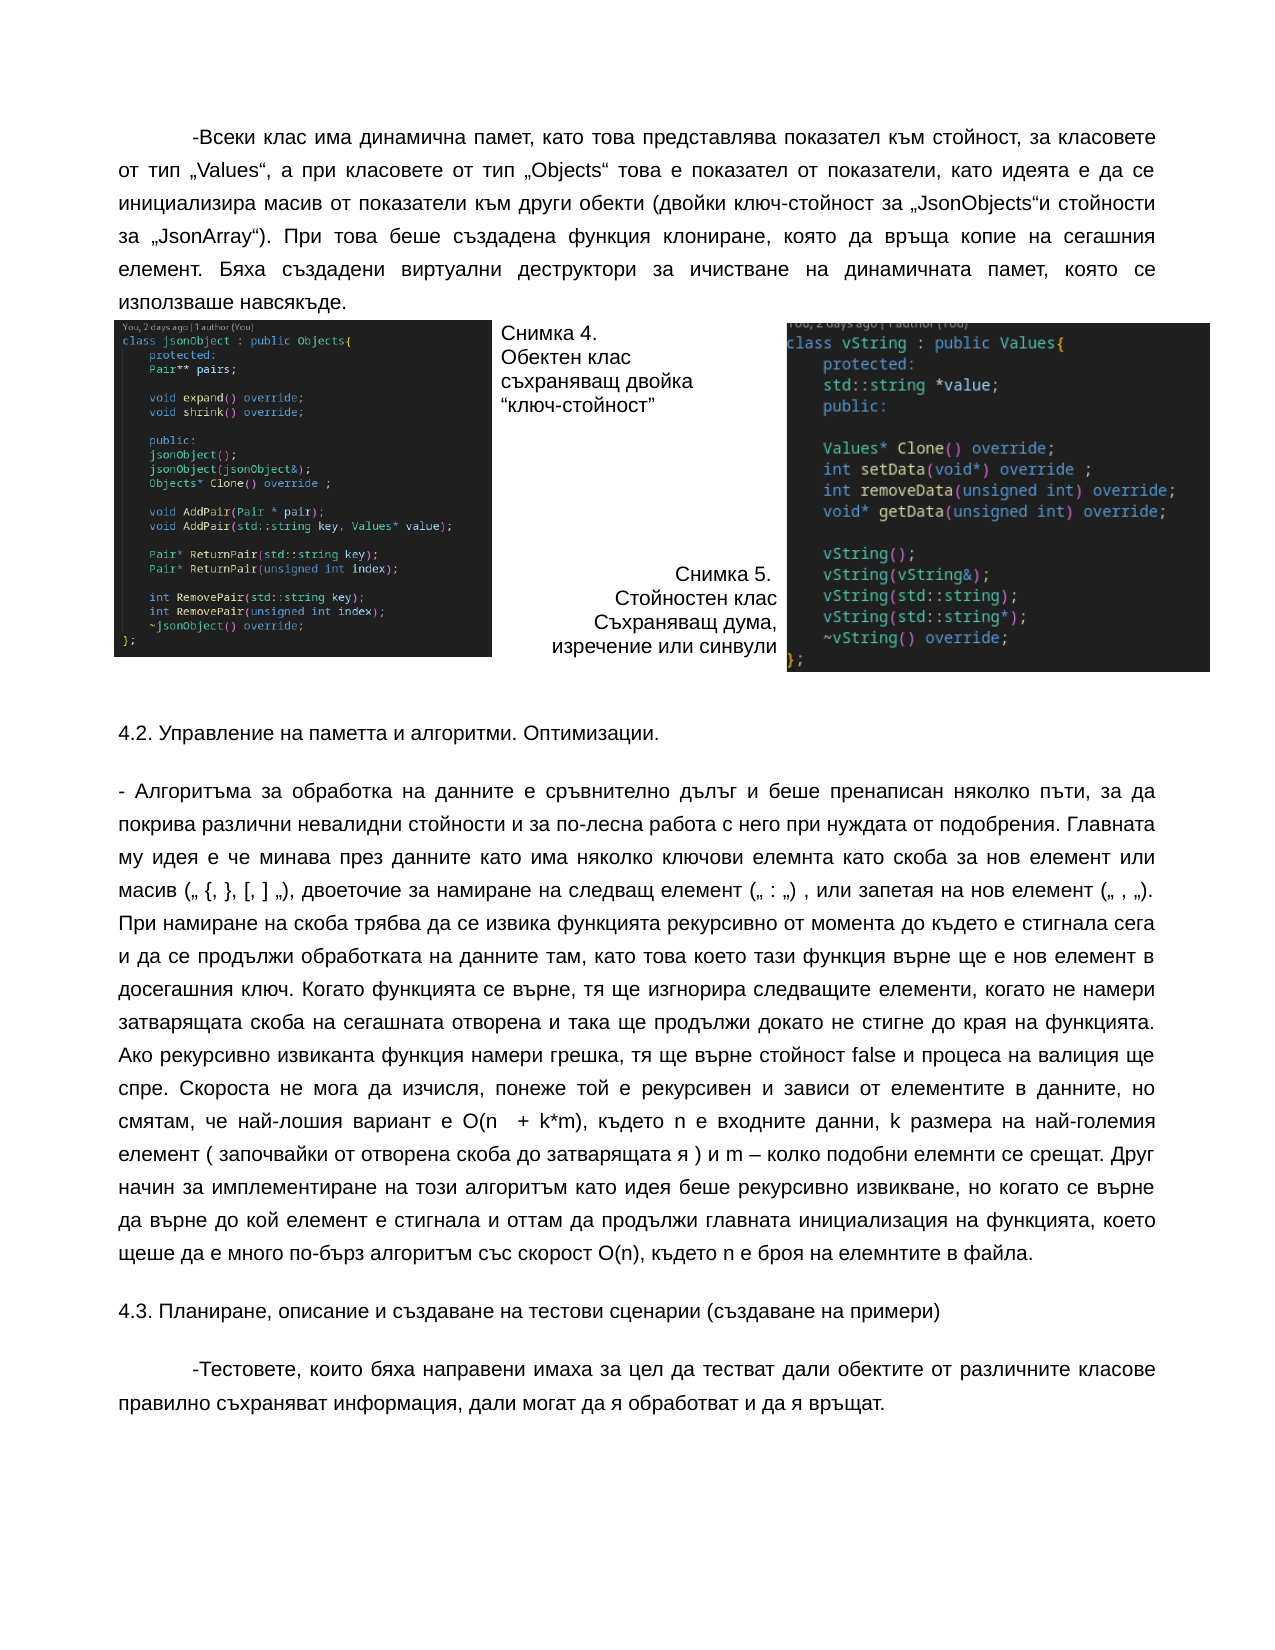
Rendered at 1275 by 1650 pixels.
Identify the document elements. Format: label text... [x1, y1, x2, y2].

text -Всеки клас има динамична памет, като това представлява показател към стойност, за класовете от тип „Values“, а при класовете от тип „Objects“ това е показател от показатели, като идеята е да се инициализира масив от показатели към други обекти (двойки ключ-стойност за „JsonObjects“и стойности за „JsonArray“). При това беше създадена функция клониране, която да връща копие на сегашния елемент. Бяха създадени виртуални деструктори за ичистване на динамичната памет, която се използваше навсякъде. [118, 118, 1157, 316]
text - Алгоритъма за обработка на данните е сръвнително дълъг и беше пренаписан няколко пъти, за да покрива различни невалидни стойности и за по-лесна работа с него при нуждата от подобрения. Главната му идея е че минава през данните като има няколко ключови елемнта като скоба за нов елемент или масив („ {, }, [, ] „), двоеточие за намиране на следващ елемент („ : „) , или запетая на нов елемент („ , „). При намиране на скоба трябва да се извика функцията рекурсивно от момента до където е стигнала сега и да се продължи обработката на данните там, като това което тази функция върне ще е нов елемент в досегашния ключ. Когато функцията се върне, тя ще изгнорира следващите елементи, когато не намери затварящата скоба на сегашната отворена и така ще продължи докато не стигне до края на функцията. Ако рекурсивно извиканта функция намери грешка, тя ще върне стойност false и процеса на валиция ще спре. Скороста не мога да изчисля, понеже той е рекурсивен и зависи от елементите в данните, но смятам, че най-лошия вариант е O(n + k*m), където n е входните данни, k размера на най-големия елемент ( започвайки от отворена скоба до затварящата я ) и m – колко подобни елемнти се срещат. Друг начин за имплементиране на този алгоритъм като идея беше рекурсивно извикване, но когато се върне да върне до кой елемент е стигнала и оттам да продължи главната инициализация на функцията, което щеше да е много по-бърз алгоритъм със скорост O(n), където n е броя на елемнтите в файла. [118, 772, 1157, 1267]
text 4.2. Управление на паметта и алгоритми. Оптимизации. [118, 714, 1157, 747]
picture [114, 320, 492, 657]
text 4.3. Планиране, описание и създаване на тестови сценарии (създаване на примери) [118, 1292, 1157, 1326]
picture [786, 323, 1210, 672]
text -Тестовете, които бяха направени имаха за цел да тестват дали обектите от различните класове правилно съхраняват информация, дали могат да я обработват и да я връщат. [118, 1351, 1157, 1417]
